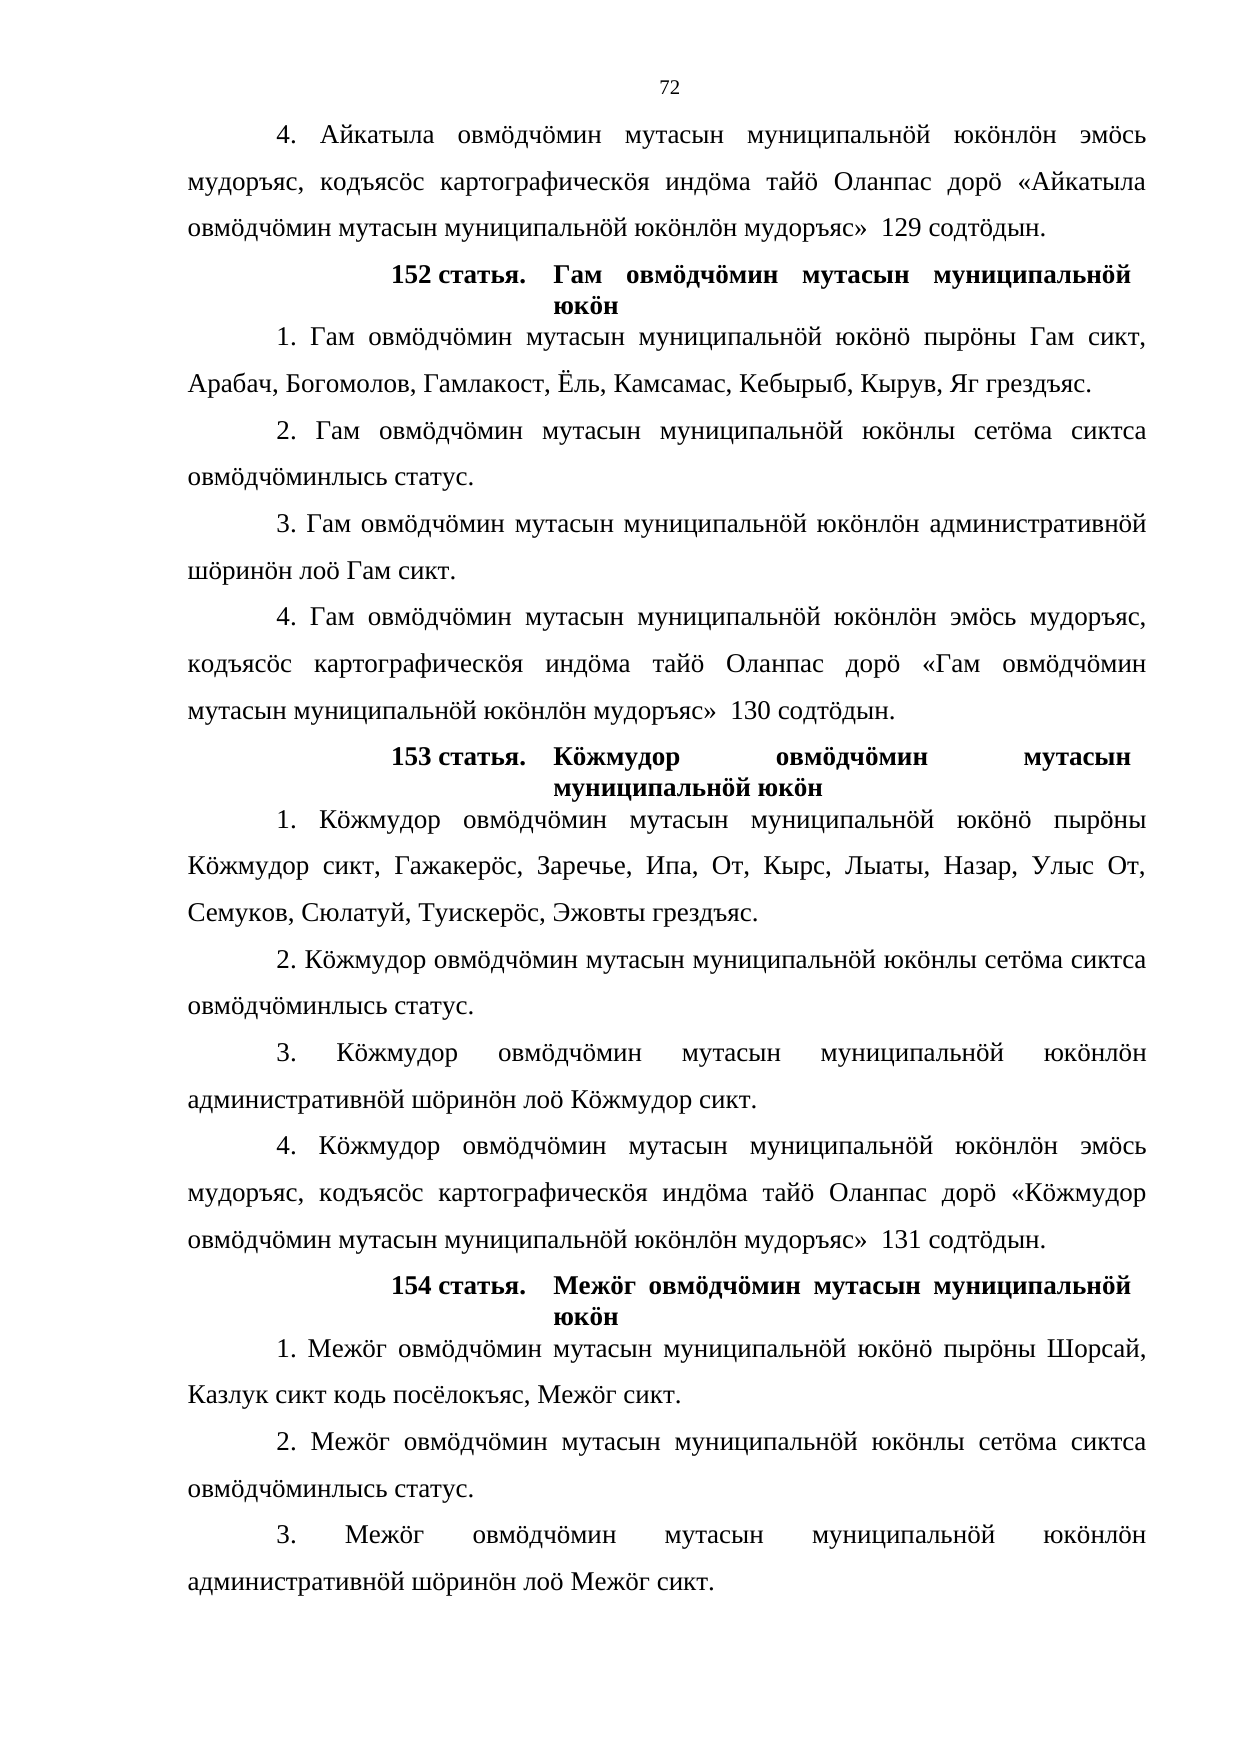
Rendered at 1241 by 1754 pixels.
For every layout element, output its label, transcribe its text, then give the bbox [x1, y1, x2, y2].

text 2. Межöг овмöдчöмин мутасын муниципальнöй юкöнлы сетöма сиктса овмöдчöминлысь статус. [187, 1425, 1147, 1503]
text 3. Кöжмудор овмöдчöмин мутасын муниципальнöй юкöнлöн административнöй шöринöн лоö Кöжмудор сикт. [187, 1036, 1147, 1114]
table_header Кöжмудор овмöдчöмин мутасын муниципальнöй юкöн [542, 740, 1147, 803]
text 1. Межöг овмöдчöмин мутасын муниципальнöй юкöнö пырöны Шорсай, Казлук сикт кодь посёлокъяс, Межöг сикт. [187, 1332, 1147, 1409]
table_header Гам овмöдчöмин мутасын муниципальнöй юкöн [542, 258, 1147, 320]
text 2. Кöжмудор овмöдчöмин мутасын муниципальнöй юкöнлы сетöма сиктса овмöдчöминлысь статус. [187, 943, 1147, 1021]
table_header 154 статья. [202, 1269, 542, 1332]
text 4. Гам овмöдчöмин мутасын муниципальнöй юкöнлöн эмöсь мудоръяс, кодъясöс картографическöя индöма тайö Оланпас дорö «Гам овмöдчöмин мутасын муниципальнöй юкöнлöн мудоръяс» 130 содтöдын. [187, 600, 1147, 725]
text 4. Кöжмудор овмöдчöмин мутасын муниципальнöй юкöнлöн эмöсь мудоръяс, кодъясöс картографическöя индöма тайö Оланпас дорö «Кöжмудор овмöдчöмин мутасын муниципальнöй юкöнлöн мудоръяс» 131 содтöдын. [187, 1129, 1147, 1254]
text 1. Кöжмудор овмöдчöмин мутасын муниципальнöй юкöнö пырöны Кöжмудор сикт, Гажакерöс, Заречье, Ипа, От, Кырс, Лыаты, Назар, Улыс От, Семуков, Сюлатуй, Туискерöс, Эжовты грездъяс. [187, 803, 1147, 927]
text 2. Гам овмöдчöмин мутасын муниципальнöй юкöнлы сетöма сиктса овмöдчöминлысь статус. [187, 414, 1147, 492]
text 4. Айкатыла овмöдчöмин мутасын муниципальнöй юкöнлöн эмöсь мудоръяс, кодъясöс картографическöя индöма тайö Оланпас дорö «Айкатыла овмöдчöмин мутасын муниципальнöй юкöнлöн мудоръяс» 129 содтöдын. [187, 118, 1147, 243]
text 3. Межöг овмöдчöмин мутасын муниципальнöй юкöнлöн административнöй шöринöн лоö Межöг сикт. [187, 1518, 1147, 1596]
table_header Межöг овмöдчöмин мутасын муниципальнöй юкöн [542, 1269, 1147, 1332]
table_header 152 статья. [202, 258, 542, 320]
table_header 153 статья. [202, 740, 542, 803]
text 1. Гам овмöдчöмин мутасын муниципальнöй юкöнö пырöны Гам сикт, Арабач, Богомолов, Гамлакост, Ёль, Камсамас, Кебырыб, Кырув, Яг грездъяс. [187, 320, 1147, 398]
text 3. Гам овмöдчöмин мутасын муниципальнöй юкöнлöн административнöй шöринöн лоö Гам сикт. [187, 507, 1147, 585]
